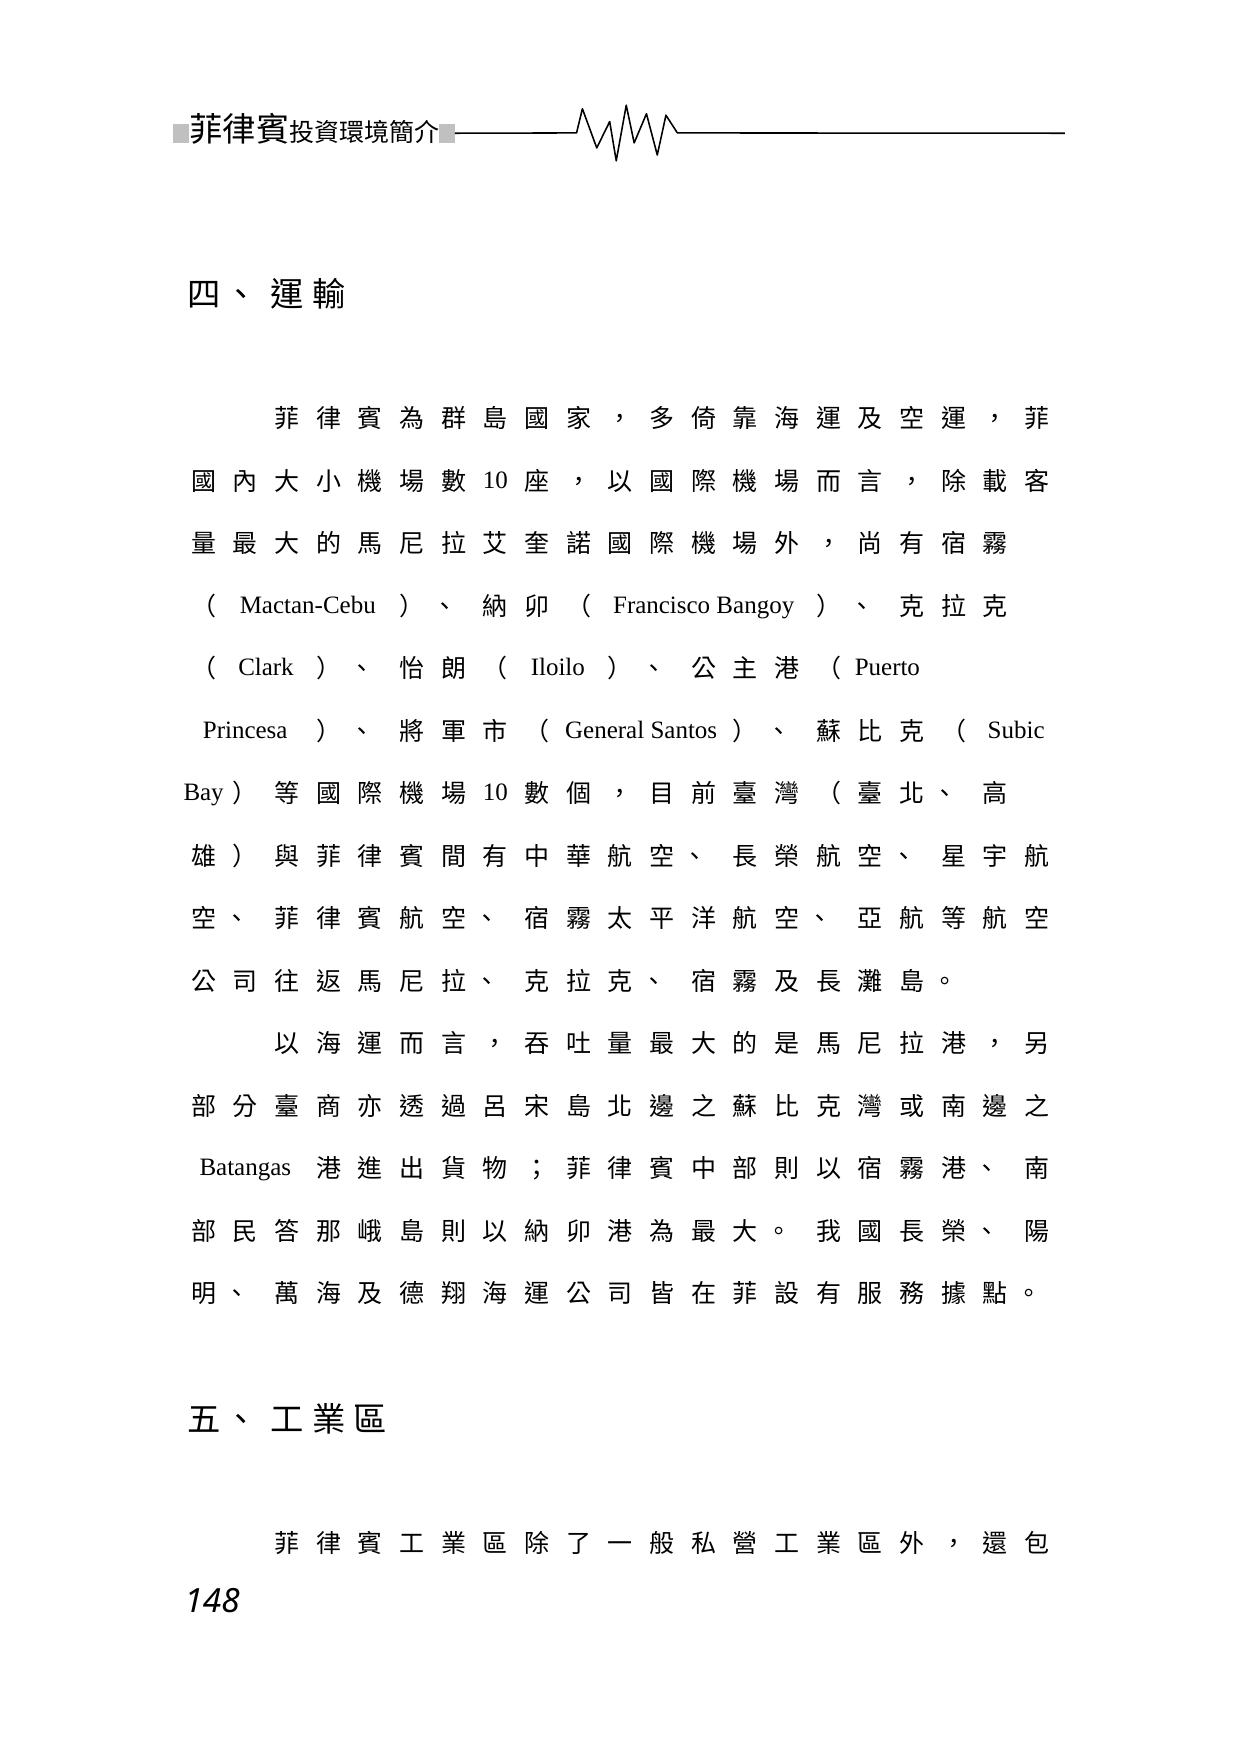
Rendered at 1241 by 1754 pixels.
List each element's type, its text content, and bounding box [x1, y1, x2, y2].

text 菲律賓為群島國家，多倚靠海運及空運，菲國內大小機場數10座，以國際機場而言，除載客量最大的馬尼拉艾奎諾國際機場外，尚有宿霧（Mactan-Cebu）、納卯（Francisco Bangoy）、克拉克（Clark）、怡朗（Iloilo）、公主港（Puerto Princesa）、將軍市（General Santos）、蘇比克（Subic Bay）等國際機場10數個，目前臺灣（臺北、高雄）與菲律賓間有中華航空、長榮航空、星宇航空、菲律賓航空、宿霧太平洋航空、亞航等航空公司往返馬尼拉、克拉克、宿霧及長灘島。 [183, 375, 1058, 1000]
text 以海運而言，吞吐量最大的是馬尼拉港，另部分臺商亦透過呂宋島北邊之蘇比克灣或南邊之Batangas港進出貨物；菲律賓中部則以宿霧港、南部民答那峨島則以納卯港為最大。我國長榮、陽明、萬海及德翔海運公司皆在菲設有服務據點。 [183, 1000, 1058, 1313]
text 四、運輸 [183, 250, 1058, 313]
text 五、工業區 [183, 1375, 1058, 1438]
text 菲律賓工業區除了一般私營工業區外，還包 [183, 1500, 1058, 1563]
